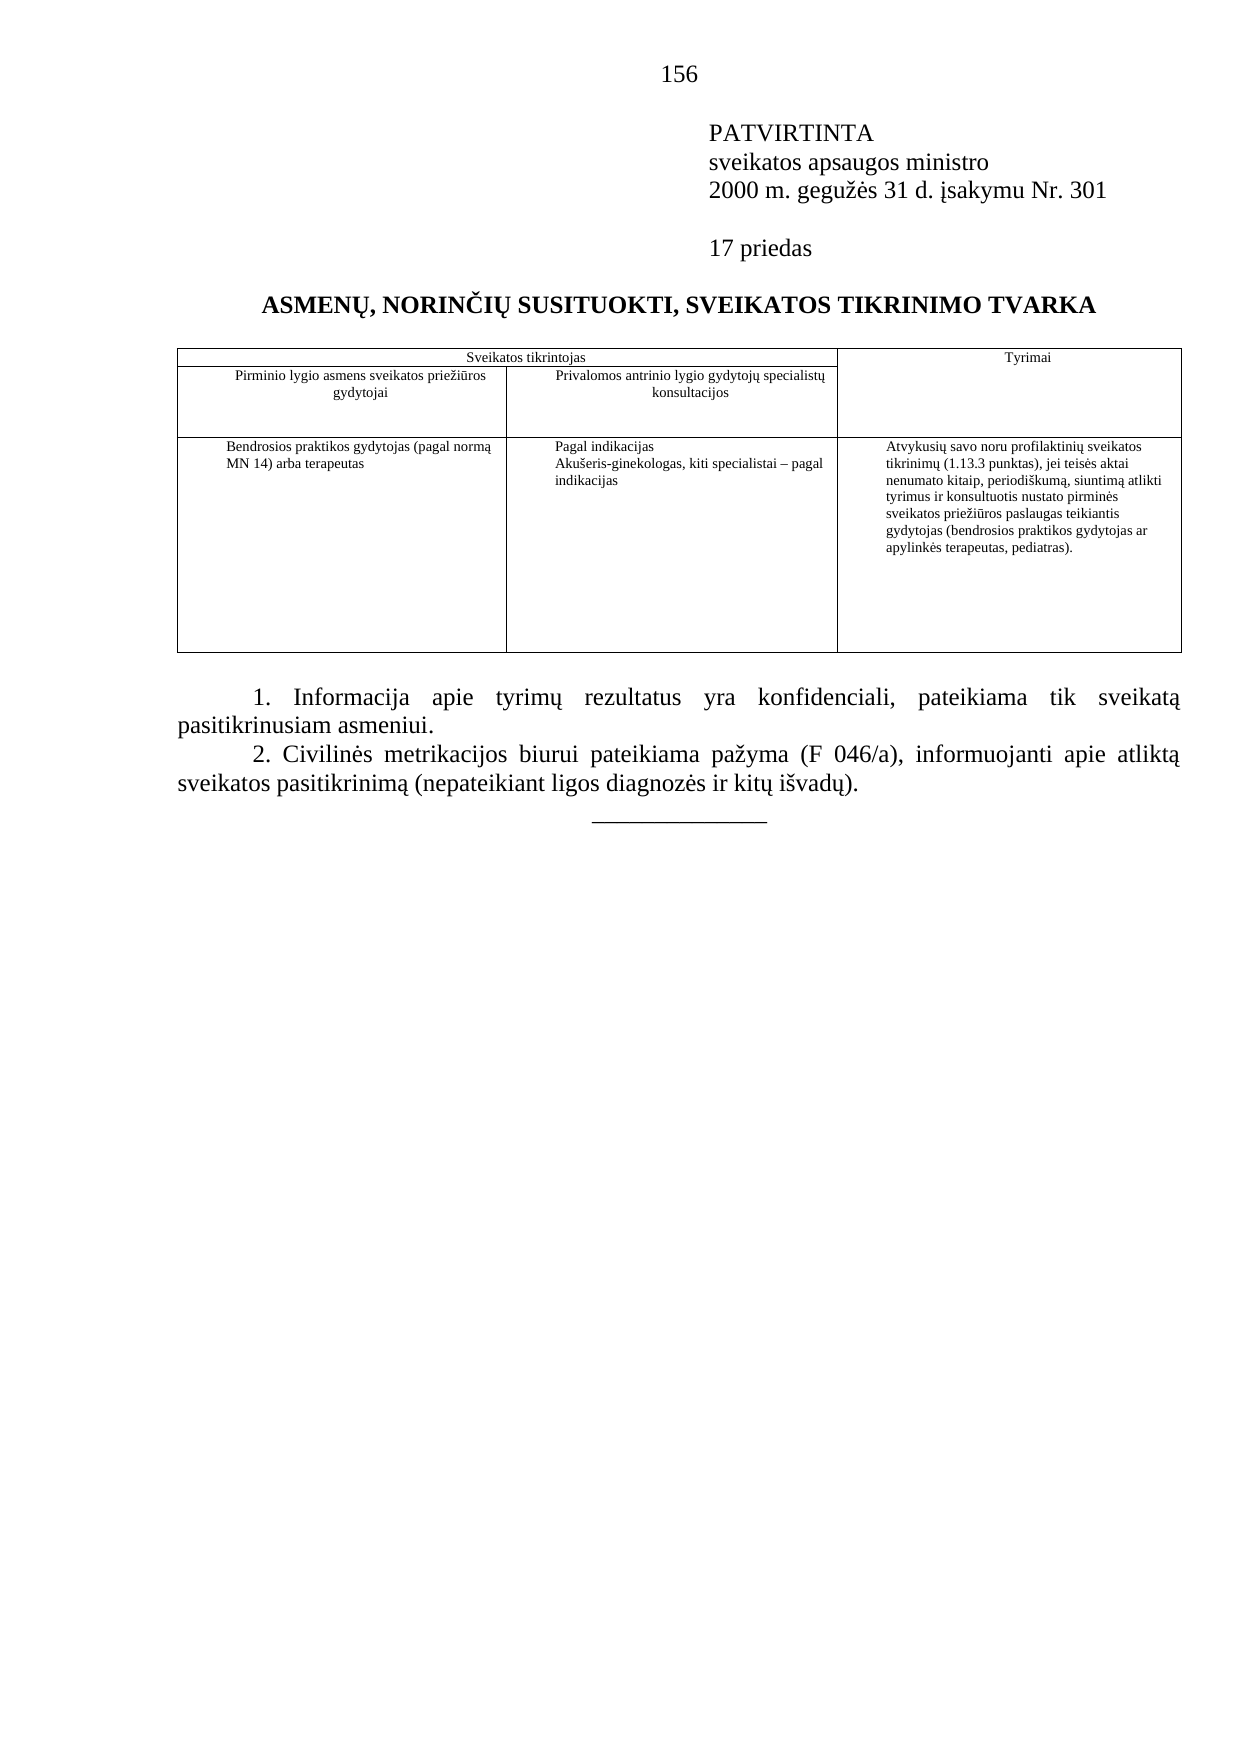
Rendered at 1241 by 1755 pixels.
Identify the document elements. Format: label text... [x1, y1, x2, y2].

table_cell Privalomos antrinio lygio gydytojų specialistų konsultacijos [507, 367, 837, 437]
table_cell Atvykusių savo noru profilaktinių sveikatos tikrinimų (1.13.3 punktas), jei teisės aktai nenumato kitaip, periodiškumą, siuntimą atlikti tyrimus ir konsultuotis nustato pirminės sveikatos priežiūros paslaugas teikiantis gydytojas (bendrosios praktikos gydytojas ar apylinkės terapeutas, pediatras). [838, 438, 1181, 652]
text 2. Civilinės metrikacijos biurui pateikiama pažyma (F 046/a), informuojanti apie atliktą sveikatos pasitikrinimą (nepateikiant ligos diagnozės ir kitų išvadų). [177, 739, 1181, 797]
text 2000 m. gegužės 31 d. įsakymu Nr. 301 [709, 176, 1181, 204]
text 1. Informacija apie tyrimų rezultatus yra konfidenciali, pateikiama tik sveikatą pasitikrinusiam asmeniui. [177, 682, 1181, 739]
table_header Tyrimai [838, 349, 1181, 437]
text 17 priedas [709, 233, 1181, 262]
table_cell Pirminio lygio asmens sveikatos priežiūros gydytojai [178, 367, 506, 437]
text ASMENŲ, NORINČIŲ SUSITUOKTI, SVEIKATOS TIKRINIMO TVARKA [177, 291, 1181, 319]
table_cell Pagal indikacijas Akušeris-ginekologas, kiti specialistai – pagal indikacijas [507, 438, 837, 652]
text sveikatos apsaugos ministro [709, 147, 1181, 176]
table_cell Bendrosios praktikos gydytojas (pagal normą MN 14) arba terapeutas [178, 438, 506, 652]
text ______________ [177, 797, 1181, 825]
table_header Sveikatos tikrintojas [178, 349, 837, 366]
text PATVIRTINTA [709, 118, 1181, 147]
